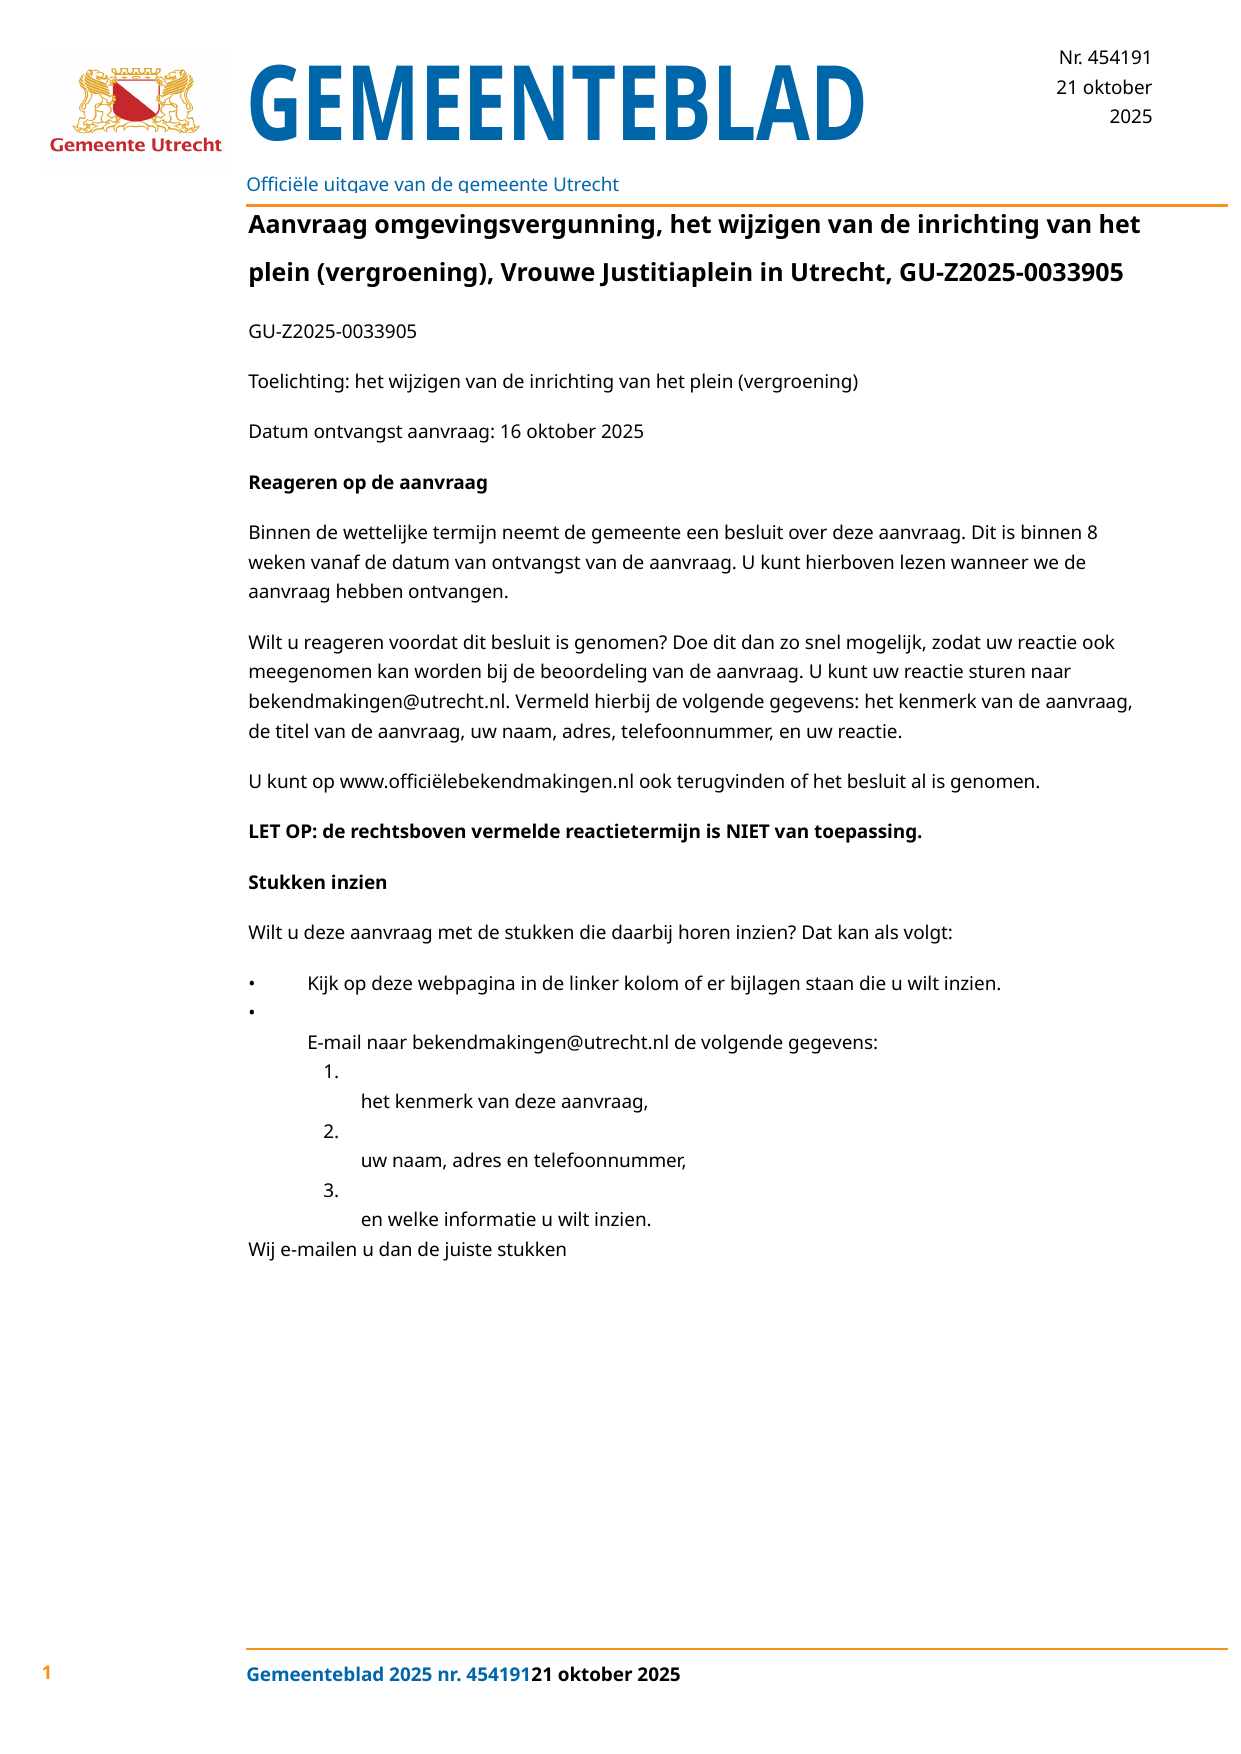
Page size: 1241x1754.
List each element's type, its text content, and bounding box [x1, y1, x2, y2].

text Binnen de wettelijke termijn neemt de gemeente een besluit over deze aanvraag. Dit is binnen 8 weken vanaf de datum van ontvangst van de aanvraag. U kunt hierboven lezen wanneer we de aanvraag hebben ontvangen. [248, 519, 1152, 604]
list uw naam, adres en telefoonnummer, [323, 1147, 1152, 1173]
picture [41, 47, 231, 172]
text Aanvraag omgevingsvergunning, het wijzigen van de inrichting van het plein (vergroening), Vrouwe Justitiaplein in Utrecht, GU-Z2025-0033905 [248, 207, 1152, 288]
text GU-Z2025-0033905 [248, 318, 1152, 344]
text Stukken inzien [248, 869, 1152, 895]
text Reageren op de aanvraag [248, 469, 1152, 495]
text LET OP: de rechtsboven vermelde reactietermijn is NIET van toepassing. [248, 819, 1152, 844]
text Wilt u deze aanvraag met de stukken die daarbij horen inzien? Dat kan als volgt: [248, 919, 1152, 945]
text U kunt op www.officiëlebekendmakingen.nl ook terugvinden of het besluit al is genomen. [248, 768, 1152, 794]
text Datum ontvangst aanvraag: 16 oktober 2025 [248, 419, 1152, 444]
list het kenmerk van deze aanvraag, [323, 1088, 1152, 1114]
text Toelichting: het wijzigen van de inrichting van het plein (vergroening) [248, 368, 1152, 394]
list Kijk op deze webpagina in de linker kolom of er bijlagen staan die u wilt inzien. [248, 970, 1152, 996]
list en welke informatie u wilt inzien. [323, 1207, 1152, 1232]
text Wij e-mailen u dan de juiste stukken [248, 1236, 1152, 1262]
list E-mail naar bekendmakingen@utrecht.nl de volgende gegevens: [248, 1029, 1152, 1055]
text Wilt u reageren voordat dit besluit is genomen? Doe dit dan zo snel mogelijk, zodat uw reactie ook meegenomen kan worden bij de beoordeling van de aanvraag. U kunt uw reactie sturen naar bekendmakingen@utrecht.nl. Vermeld hierbij de volgende gegevens: het kenmerk van de aanvraag, de titel van de aanvraag, uw naam, adres, telefoonnummer, en uw reactie. [248, 629, 1152, 744]
